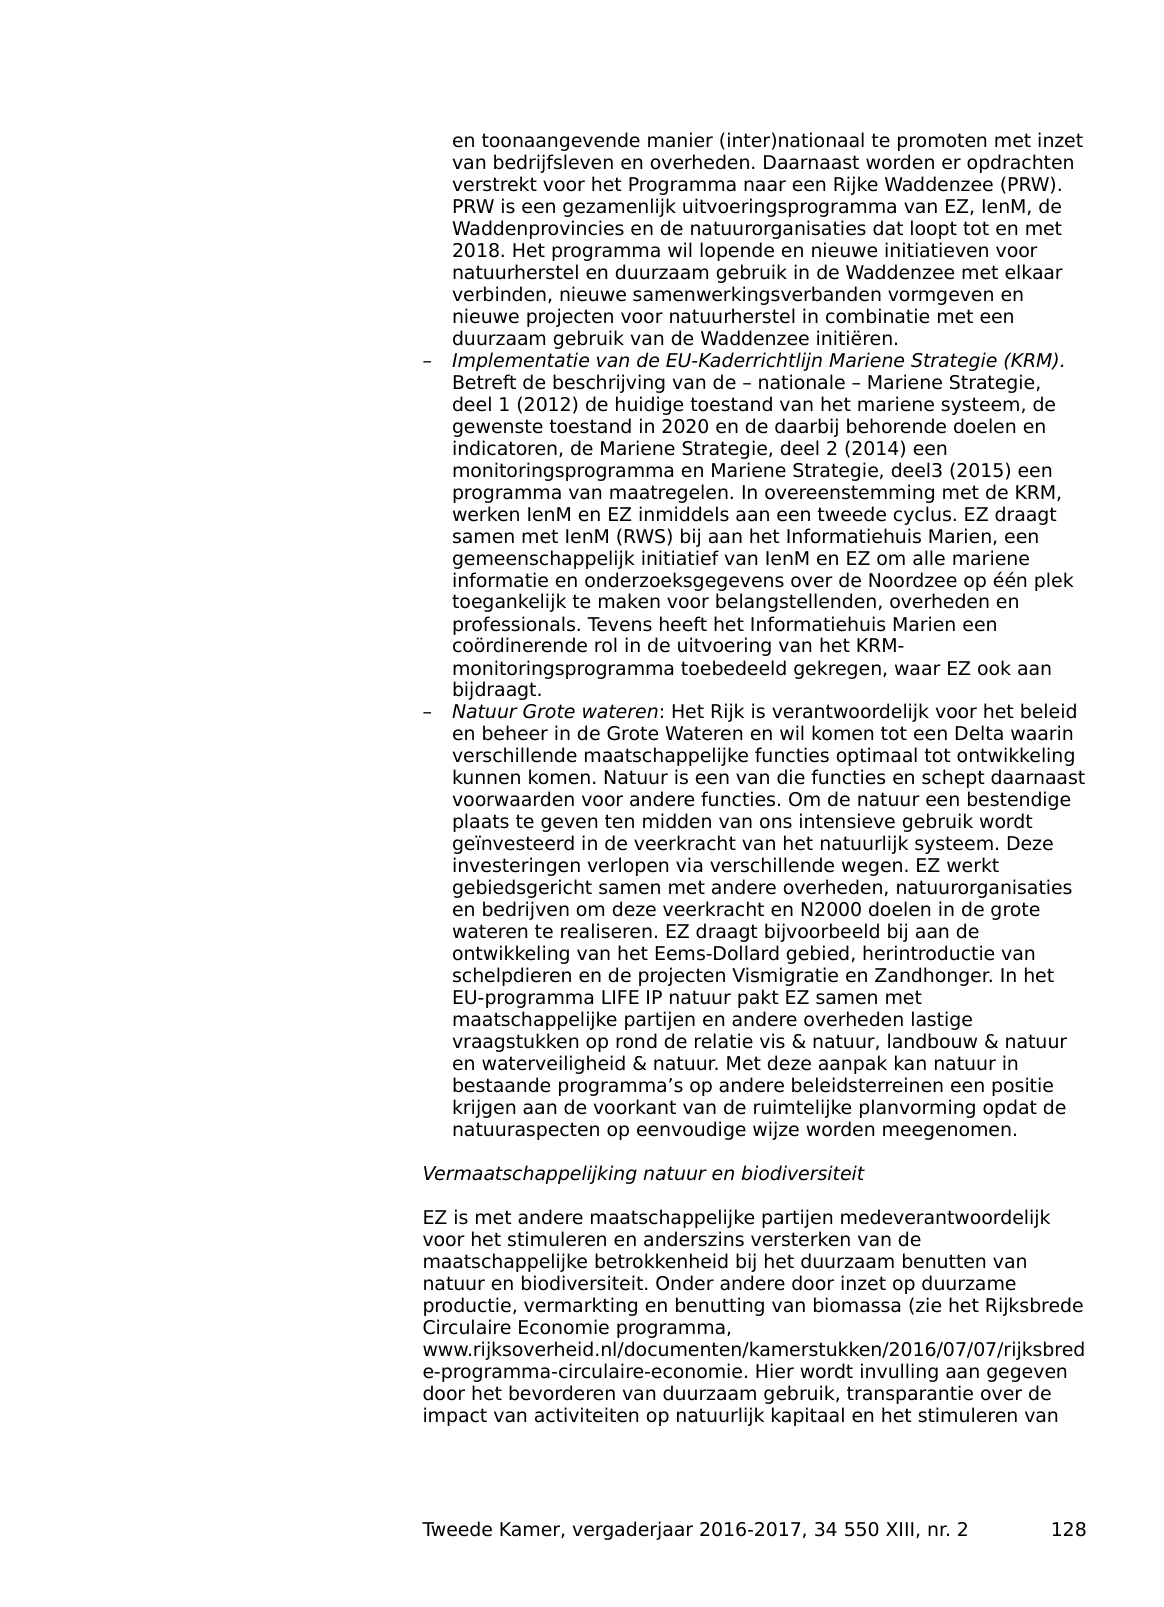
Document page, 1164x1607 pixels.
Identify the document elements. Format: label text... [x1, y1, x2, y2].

text EZ is met andere maatschappelijke partijen medeverantwoordelijk voor het stimuleren en anderszins versterken van de maatschappelijke betrokkenheid bij het duurzaam benutten van natuur en biodiversiteit. Onder andere door inzet op duurzame productie, vermarkting en benutting van biomassa (zie het Rijksbrede Circulaire Economie programma, www.rijksoverheid.nl/documenten/kamerstukken/2016/07/07/rijksbrede-programma-circulaire-economie. Hier wordt invulling aan gegeven door het bevorderen van duurzaam gebruik, transparantie over de impact van activiteiten op natuurlijk kapitaal en het stimuleren van [422, 1207, 1087, 1427]
text – Implementatie van de EU-Kaderrichtlijn Mariene Strategie (KRM). Betreft de beschrijving van de – nationale – Mariene Strategie, deel 1 (2012) de huidige toestand van het mariene systeem, de gewenste toestand in 2020 en de daarbij behorende doelen en indicatoren, de Mariene Strategie, deel 2 (2014) een monitoringsprogramma en Mariene Strategie, deel3 (2015) een programma van maatregelen. In overeenstemming met de KRM, werken IenM en EZ inmiddels aan een tweede cyclus. EZ draagt samen met IenM (RWS) bij aan het Informatiehuis Marien, een gemeenschappelijk initiatief van IenM en EZ om alle mariene informatie en onderzoeksgegevens over de Noordzee op één plek toegankelijk te maken voor belangstellenden, overheden en professionals. Tevens heeft het Informatiehuis Marien een coördinerende rol in de uitvoering van het KRM-monitoringsprogramma toebedeeld gekregen, waar EZ ook aan bijdraagt. [422, 350, 1087, 701]
text – Natuur Grote wateren: Het Rijk is verantwoordelijk voor het beleid en beheer in de Grote Wateren en wil komen tot een Delta waarin verschillende maatschappelijke functies optimaal tot ontwikkeling kunnen komen. Natuur is een van die functies en schept daarnaast voorwaarden voor andere functies. Om de natuur een bestendige plaats te geven ten midden van ons intensieve gebruik wordt geïnvesteerd in de veerkracht van het natuurlijk systeem. Deze investeringen verlopen via verschillende wegen. EZ werkt gebiedsgericht samen met andere overheden, natuurorganisaties en bedrijven om deze veerkracht en N2000 doelen in de grote wateren te realiseren. EZ draagt bijvoorbeeld bij aan de ontwikkeling van het Eems-Dollard gebied, herintroductie van schelpdieren en de projecten Vismigratie en Zandhonger. In het EU-programma LIFE IP natuur pakt EZ samen met maatschappelijke partijen en andere overheden lastige vraagstukken op rond de relatie vis & natuur, landbouw & natuur en waterveiligheid & natuur. Met deze aanpak kan natuur in bestaande programma’s op andere beleidsterreinen een positie krijgen aan de voorkant van de ruimtelijke planvorming opdat de natuuraspecten op eenvoudige wijze worden meegenomen. [422, 701, 1087, 1141]
subtitle Vermaatschappelijking natuur en biodiversiteit [422, 1163, 1087, 1185]
text en toonaangevende manier (inter)nationaal te promoten met inzet van bedrijfsleven en overheden. Daarnaast worden er opdrachten verstrekt voor het Programma naar een Rijke Waddenzee (PRW). PRW is een gezamenlijk uitvoeringsprogramma van EZ, IenM, de Waddenprovincies en de natuurorganisaties dat loopt tot en met 2018. Het programma wil lopende en nieuwe initiatieven voor natuurherstel en duurzaam gebruik in de Waddenzee met elkaar verbinden, nieuwe samenwerkingsverbanden vormgeven en nieuwe projecten voor natuurherstel in combinatie met een duurzaam gebruik van de Waddenzee initiëren. [422, 130, 1087, 350]
